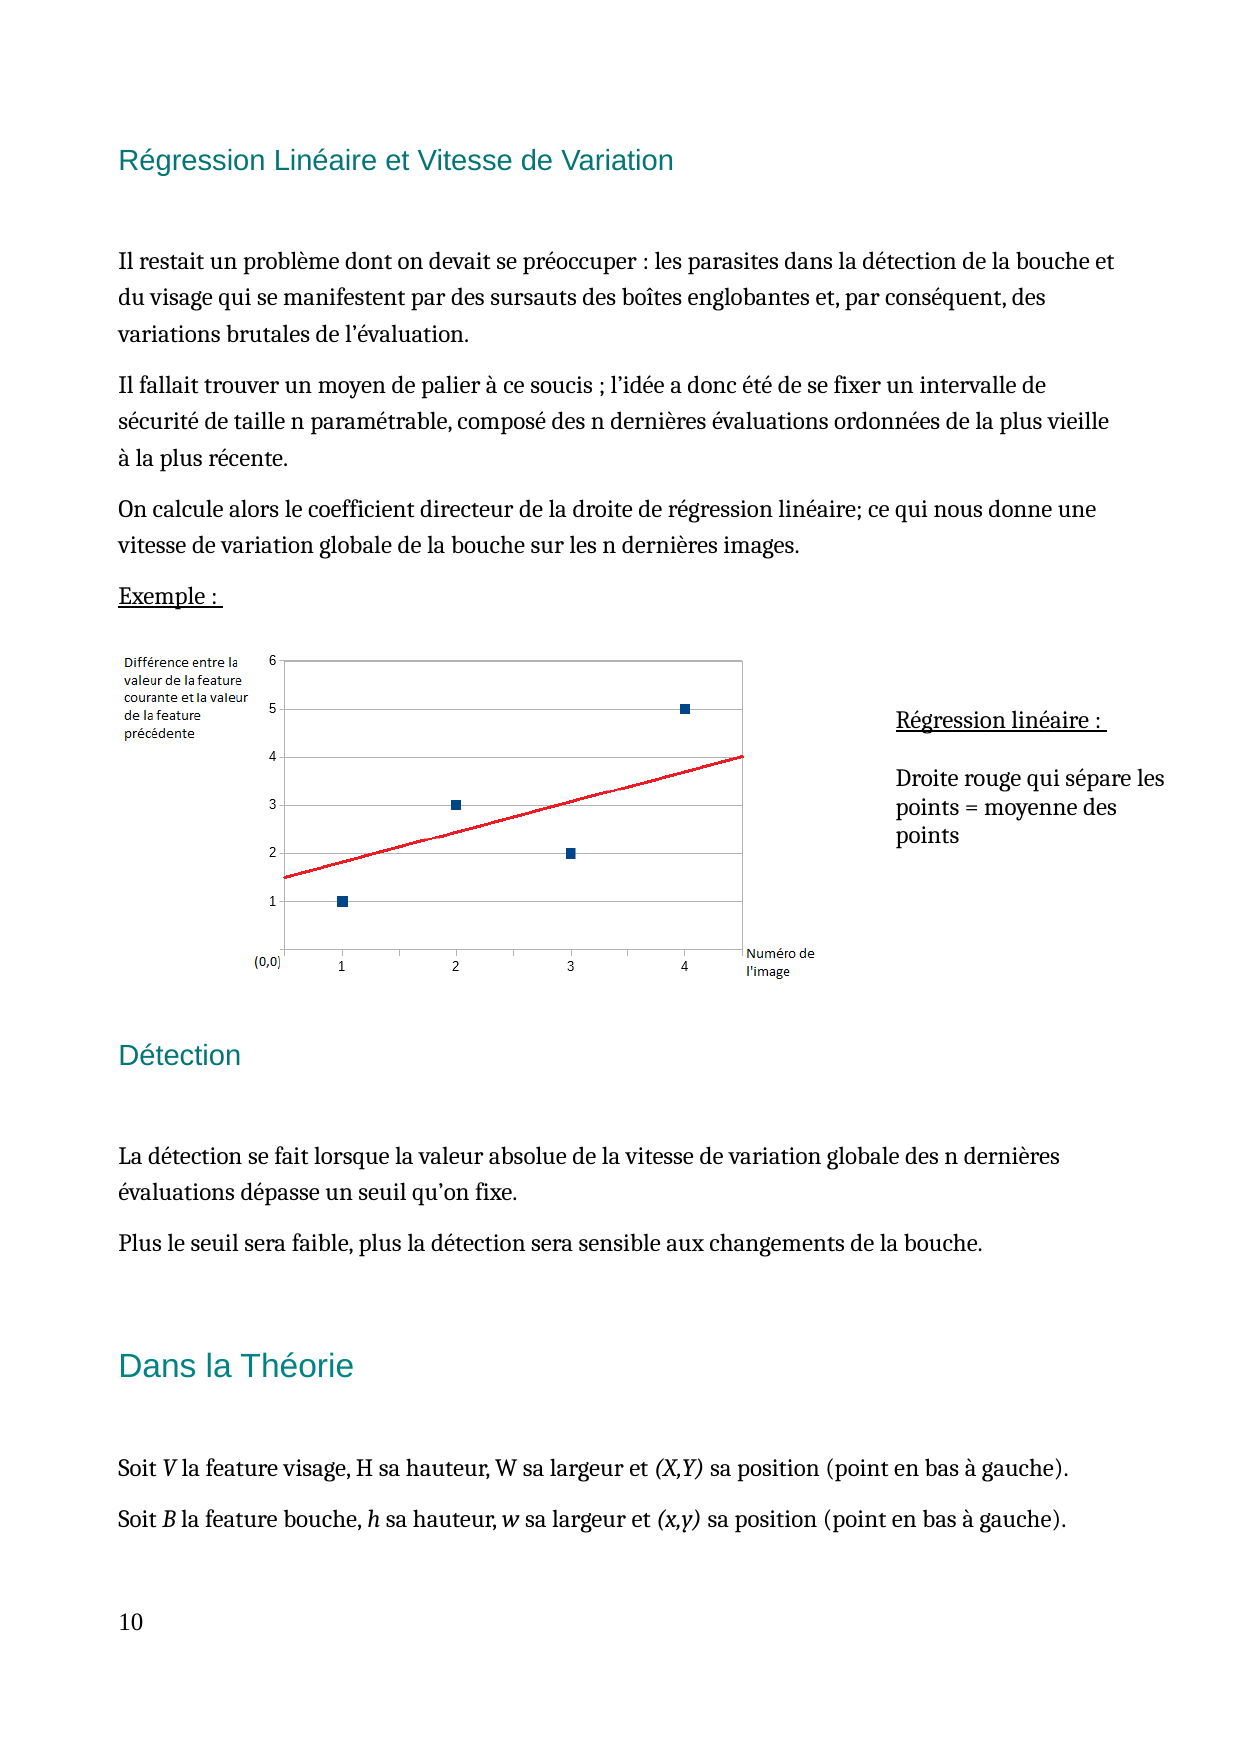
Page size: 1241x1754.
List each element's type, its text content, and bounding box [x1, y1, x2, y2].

subtitle Régression Linéaire et Vitesse de Variation [118, 143, 1122, 177]
text La détection se fait lorsque la valeur absolue de la vitesse de variation globale des n dernières évaluations dépasse un seuil qu’on fixe. [118, 1135, 1122, 1208]
picture [110, 647, 871, 983]
text Il fallait trouver un moyen de palier à ce soucis ; l’idée a donc été de se fixer un intervalle de sécurité de taille n paramétrable, composé des n dernières évaluations ordonnées de la plus vieille à la plus récente. [118, 364, 1122, 473]
text Soit B la feature bouche, h sa hauteur, w sa largeur et (x,y) sa position (point en bas à gauche). [118, 1499, 1122, 1535]
text Plus le seuil sera faible, plus la détection sera sensible aux changements de la bouche. [118, 1222, 1122, 1259]
text Exemple : [118, 576, 1122, 612]
text On calcule alors le coefficient directeur de la droite de régression linéaire; ce qui nous donne une vitesse de variation globale de la bouche sur les n dernières images. [118, 488, 1122, 561]
subtitle Dans la Théorie [118, 1345, 1122, 1384]
text Il restait un problème dont on devait se préoccuper : les parasites dans la détection de la bouche et du visage qui se manifestent par des sursauts des boîtes englobantes et, par conséquent, des variations brutales de l’évaluation. [118, 240, 1122, 349]
subtitle Détection [118, 1038, 1122, 1071]
text Soit V la feature visage, H sa hauteur, W sa largeur et (X,Y) sa position (point en bas à gauche). [118, 1448, 1122, 1484]
